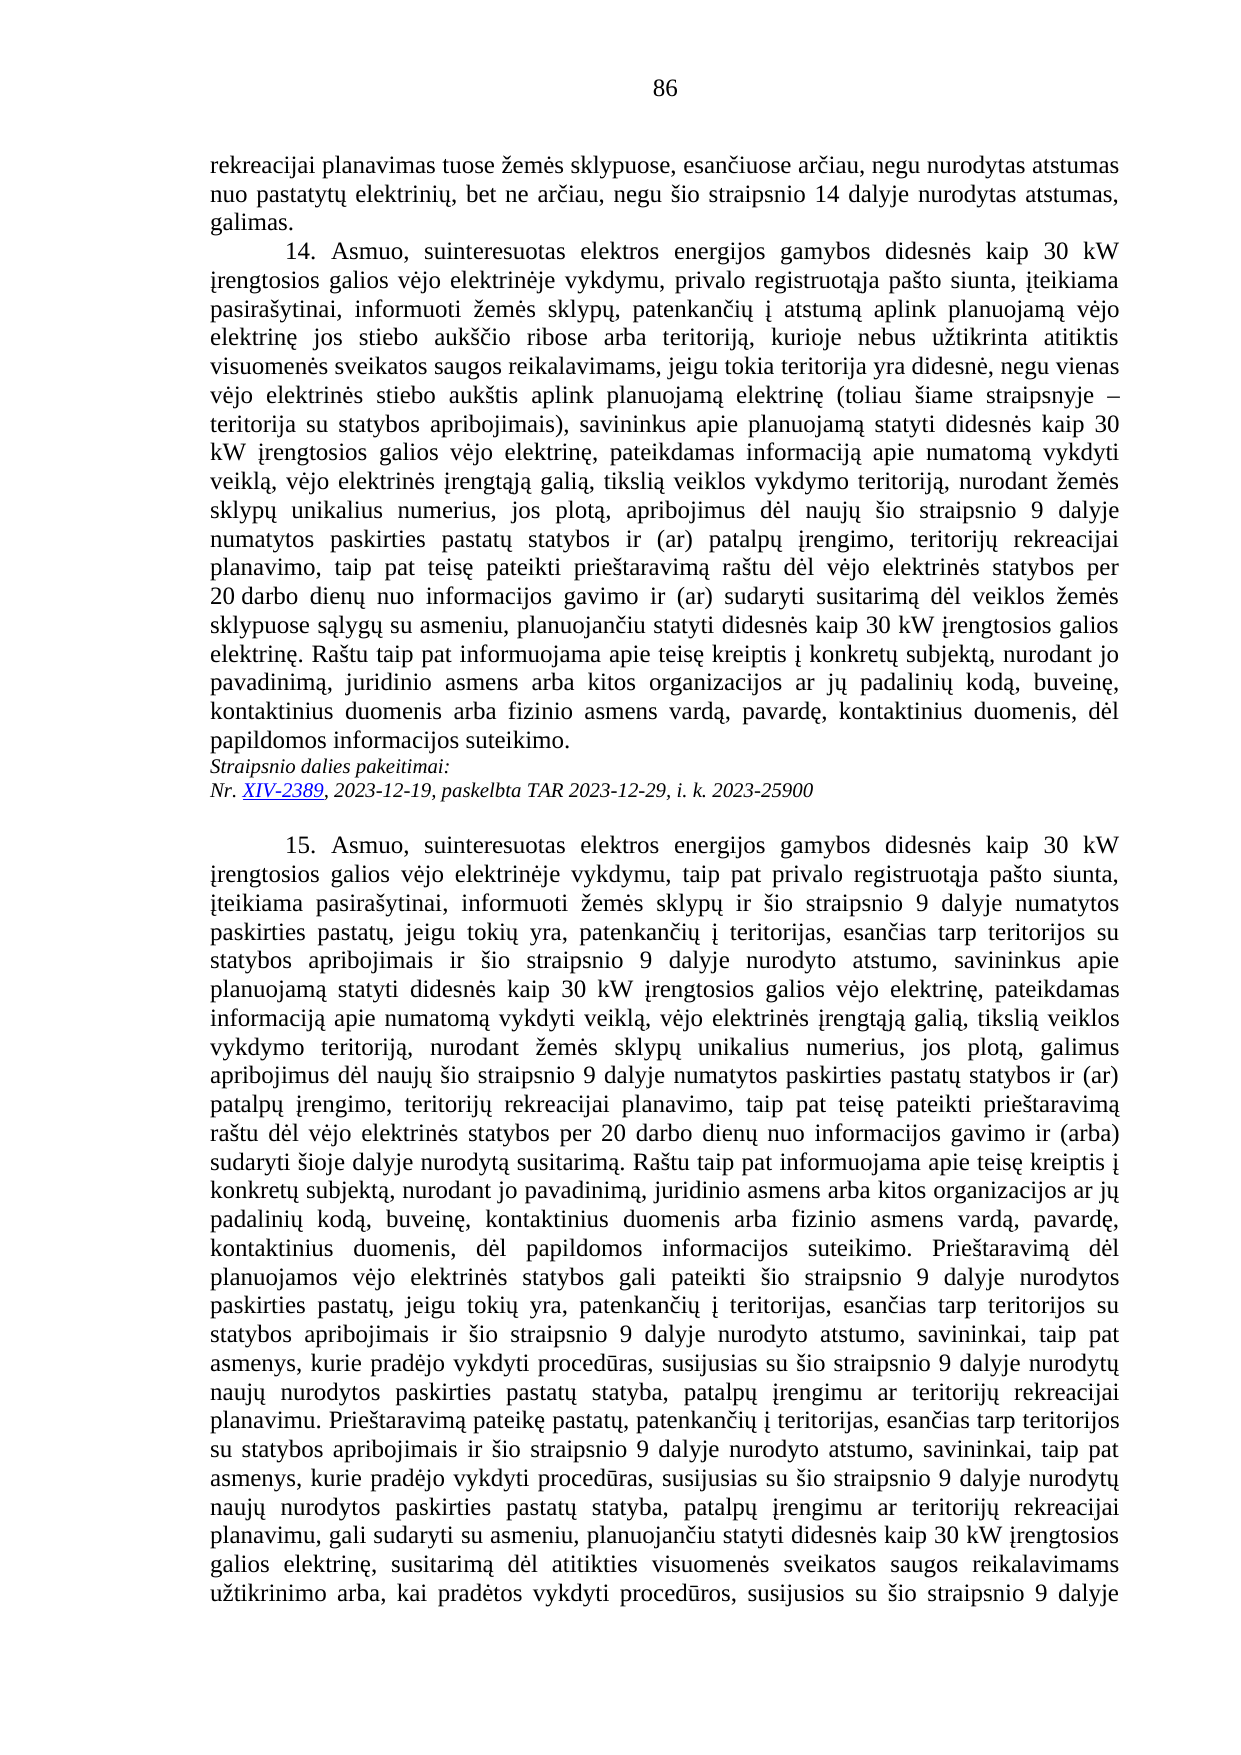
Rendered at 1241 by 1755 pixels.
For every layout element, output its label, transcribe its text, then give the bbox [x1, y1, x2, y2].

text rekreacijai planavimas tuose žemės sklypuose, esančiuose arčiau, negu nurodytas atstumas nuo pastatytų elektrinių, bet ne arčiau, negu šio straipsnio 14 dalyje nurodytas atstumas, galimas. [210, 150, 1120, 236]
text 15. Asmuo, suinteresuotas elektros energijos gamybos didesnės kaip 30 kW įrengtosios galios vėjo elektrinėje vykdymu, taip pat privalo registruotąja pašto siunta, įteikiama pasirašytinai, informuoti žemės sklypų ir šio straipsnio 9 dalyje numatytos paskirties pastatų, jeigu tokių yra, patenkančių į teritorijas, esančias tarp teritorijos su statybos apribojimais ir šio straipsnio 9 dalyje nurodyto atstumo, savininkus apie planuojamą statyti didesnės kaip 30 kW įrengtosios galios vėjo elektrinę, pateikdamas informaciją apie numatomą vykdyti veiklą, vėjo elektrinės įrengtąją galią, tikslią veiklos vykdymo teritoriją, nurodant žemės sklypų unikalius numerius, jos plotą, galimus apribojimus dėl naujų šio straipsnio 9 dalyje numatytos paskirties pastatų statybos ir (ar) patalpų įrengimo, teritorijų rekreacijai planavimo, taip pat teisę pateikti prieštaravimą raštu dėl vėjo elektrinės statybos per 20 darbo dienų nuo informacijos gavimo ir (arba) sudaryti šioje dalyje nurodytą susitarimą. Raštu taip pat informuojama apie teisę kreiptis į konkretų subjektą, nurodant jo pavadinimą, juridinio asmens arba kitos organizacijos ar jų padalinių kodą, buveinę, kontaktinius duomenis arba fizinio asmens vardą, pavardę, kontaktinius duomenis, dėl papildomos informacijos suteikimo. Prieštaravimą dėl planuojamos vėjo elektrinės statybos gali pateikti šio straipsnio 9 dalyje nurodytos paskirties pastatų, jeigu tokių yra, patenkančių į teritorijas, esančias tarp teritorijos su statybos apribojimais ir šio straipsnio 9 dalyje nurodyto atstumo, savininkai, taip pat asmenys, kurie pradėjo vykdyti procedūras, susijusias su šio straipsnio 9 dalyje nurodytų naujų nurodytos paskirties pastatų statyba, patalpų įrengimu ar teritorijų rekreacijai planavimu. Prieštaravimą pateikę pastatų, patenkančių į teritorijas, esančias tarp teritorijos su statybos apribojimais ir šio straipsnio 9 dalyje nurodyto atstumo, savininkai, taip pat asmenys, kurie pradėjo vykdyti procedūras, susijusias su šio straipsnio 9 dalyje nurodytų naujų nurodytos paskirties pastatų statyba, patalpų įrengimu ar teritorijų rekreacijai planavimu, gali sudaryti su asmeniu, planuojančiu statyti didesnės kaip 30 kW įrengtosios galios elektrinę, susitarimą dėl atitikties visuomenės sveikatos saugos reikalavimams užtikrinimo arba, kai pradėtos vykdyti procedūros, susijusios su šio straipsnio 9 dalyje [210, 831, 1120, 1607]
text Straipsnio dalies pakeitimai: [210, 754, 1120, 778]
text Nr. XIV-2389, 2023-12-19, paskelbta TAR 2023-12-29, i. k. 2023-25900 [210, 778, 1120, 802]
text 14. Asmuo, suinteresuotas elektros energijos gamybos didesnės kaip 30 kW įrengtosios galios vėjo elektrinėje vykdymu, privalo registruotąja pašto siunta, įteikiama pasirašytinai, informuoti žemės sklypų, patenkančių į atstumą aplink planuojamą vėjo elektrinę jos stiebo aukščio ribose arba teritoriją, kurioje nebus užtikrinta atitiktis visuomenės sveikatos saugos reikalavimams, jeigu tokia teritorija yra didesnė, negu vienas vėjo elektrinės stiebo aukštis aplink planuojamą elektrinę (toliau šiame straipsnyje – teritorija su statybos apribojimais), savininkus apie planuojamą statyti didesnės kaip 30 kW įrengtosios galios vėjo elektrinę, pateikdamas informaciją apie numatomą vykdyti veiklą, vėjo elektrinės įrengtąją galią, tikslią veiklos vykdymo teritoriją, nurodant žemės sklypų unikalius numerius, jos plotą, apribojimus dėl naujų šio straipsnio 9 dalyje numatytos paskirties pastatų statybos ir (ar) patalpų įrengimo, teritorijų rekreacijai planavimo, taip pat teisę pateikti prieštaravimą raštu dėl vėjo elektrinės statybos per 20 darbo dienų nuo informacijos gavimo ir (ar) sudaryti susitarimą dėl veiklos žemės sklypuose sąlygų su asmeniu, planuojančiu statyti didesnės kaip 30 kW įrengtosios galios elektrinę. Raštu taip pat informuojama apie teisę kreiptis į konkretų subjektą, nurodant jo pavadinimą, juridinio asmens arba kitos organizacijos ar jų padalinių kodą, buveinę, kontaktinius duomenis arba fizinio asmens vardą, pavardę, kontaktinius duomenis, dėl papildomos informacijos suteikimo. [210, 236, 1120, 754]
